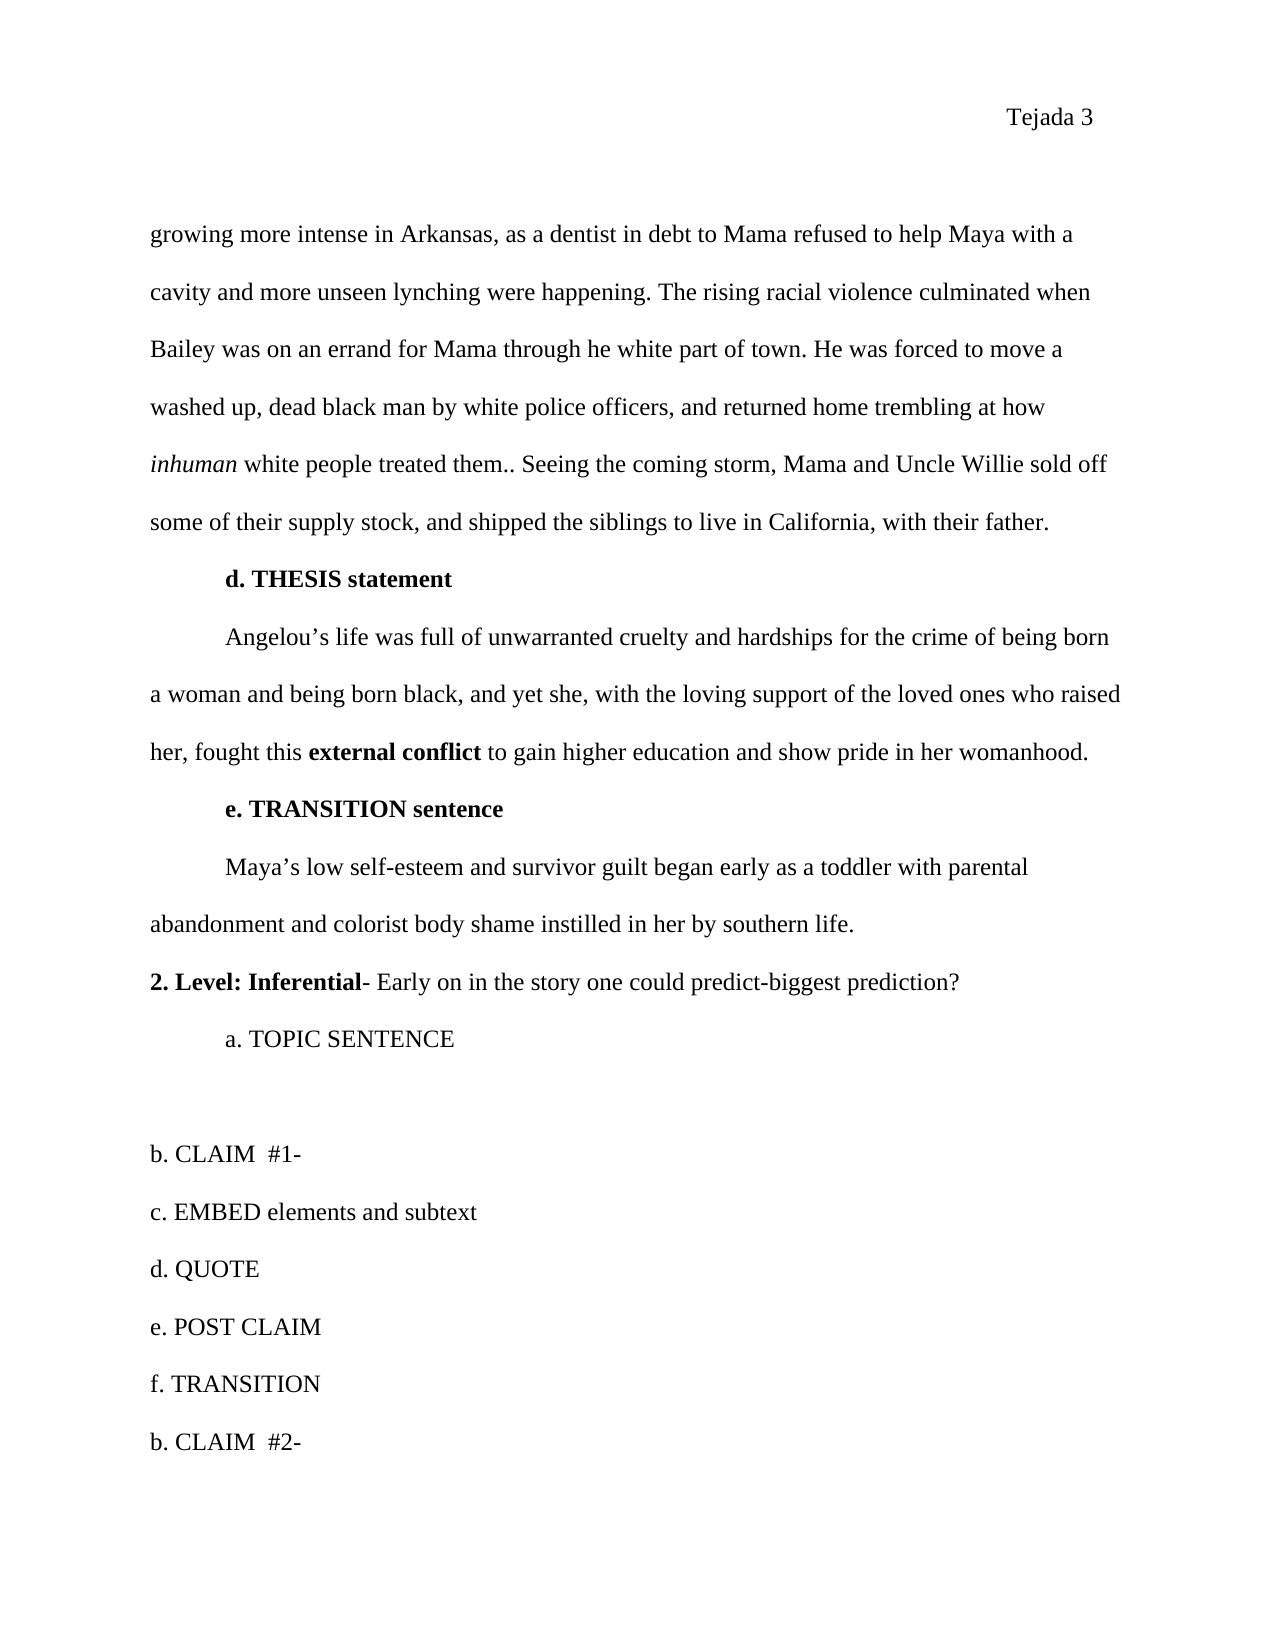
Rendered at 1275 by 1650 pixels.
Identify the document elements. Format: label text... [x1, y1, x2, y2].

text growing more intense in Arkansas, as a dentist in debt to Mama refused to help Maya with a cavity and more unseen lynching were happening. The rising racial violence culminated when Bailey was on an errand for Mama through he white part of town. He was forced to move a washed up, dead black man by white police officers, and returned home trembling at how inhuman white people treated them.. Seeing the coming storm, Mama and Uncle Willie sold off some of their supply stock, and shipped the siblings to live in California, with their father. [150, 219, 1125, 535]
text 2. Level: Inferential- Early on in the story one could predict-biggest prediction? [150, 967, 1125, 995]
text Maya’s low self-esteem and survivor guilt began early as a toddler with parental abandonment and colorist body shame instilled in her by southern life. [150, 852, 1125, 938]
text Angelou’s life was full of unwarranted cruelty and hardships for the crime of being born a woman and being born black, and yet she, with the loving support of the loved ones who raised her, fought this external conflict to gain higher education and show pride in her womanhood. [150, 622, 1125, 765]
text a. TOPIC SENTENCE [150, 1024, 1125, 1053]
text c. EMBED elements and subtext [150, 1197, 1125, 1225]
text d. THESIS statement [150, 564, 1125, 593]
text b. CLAIM #1- [150, 1139, 1125, 1168]
text e. POST CLAIM [150, 1312, 1125, 1340]
text f. TRANSITION [150, 1369, 1125, 1398]
text d. QUOTE [150, 1254, 1125, 1283]
text e. TRANSITION sentence [150, 794, 1125, 823]
text b. CLAIM #2- [150, 1427, 1125, 1455]
